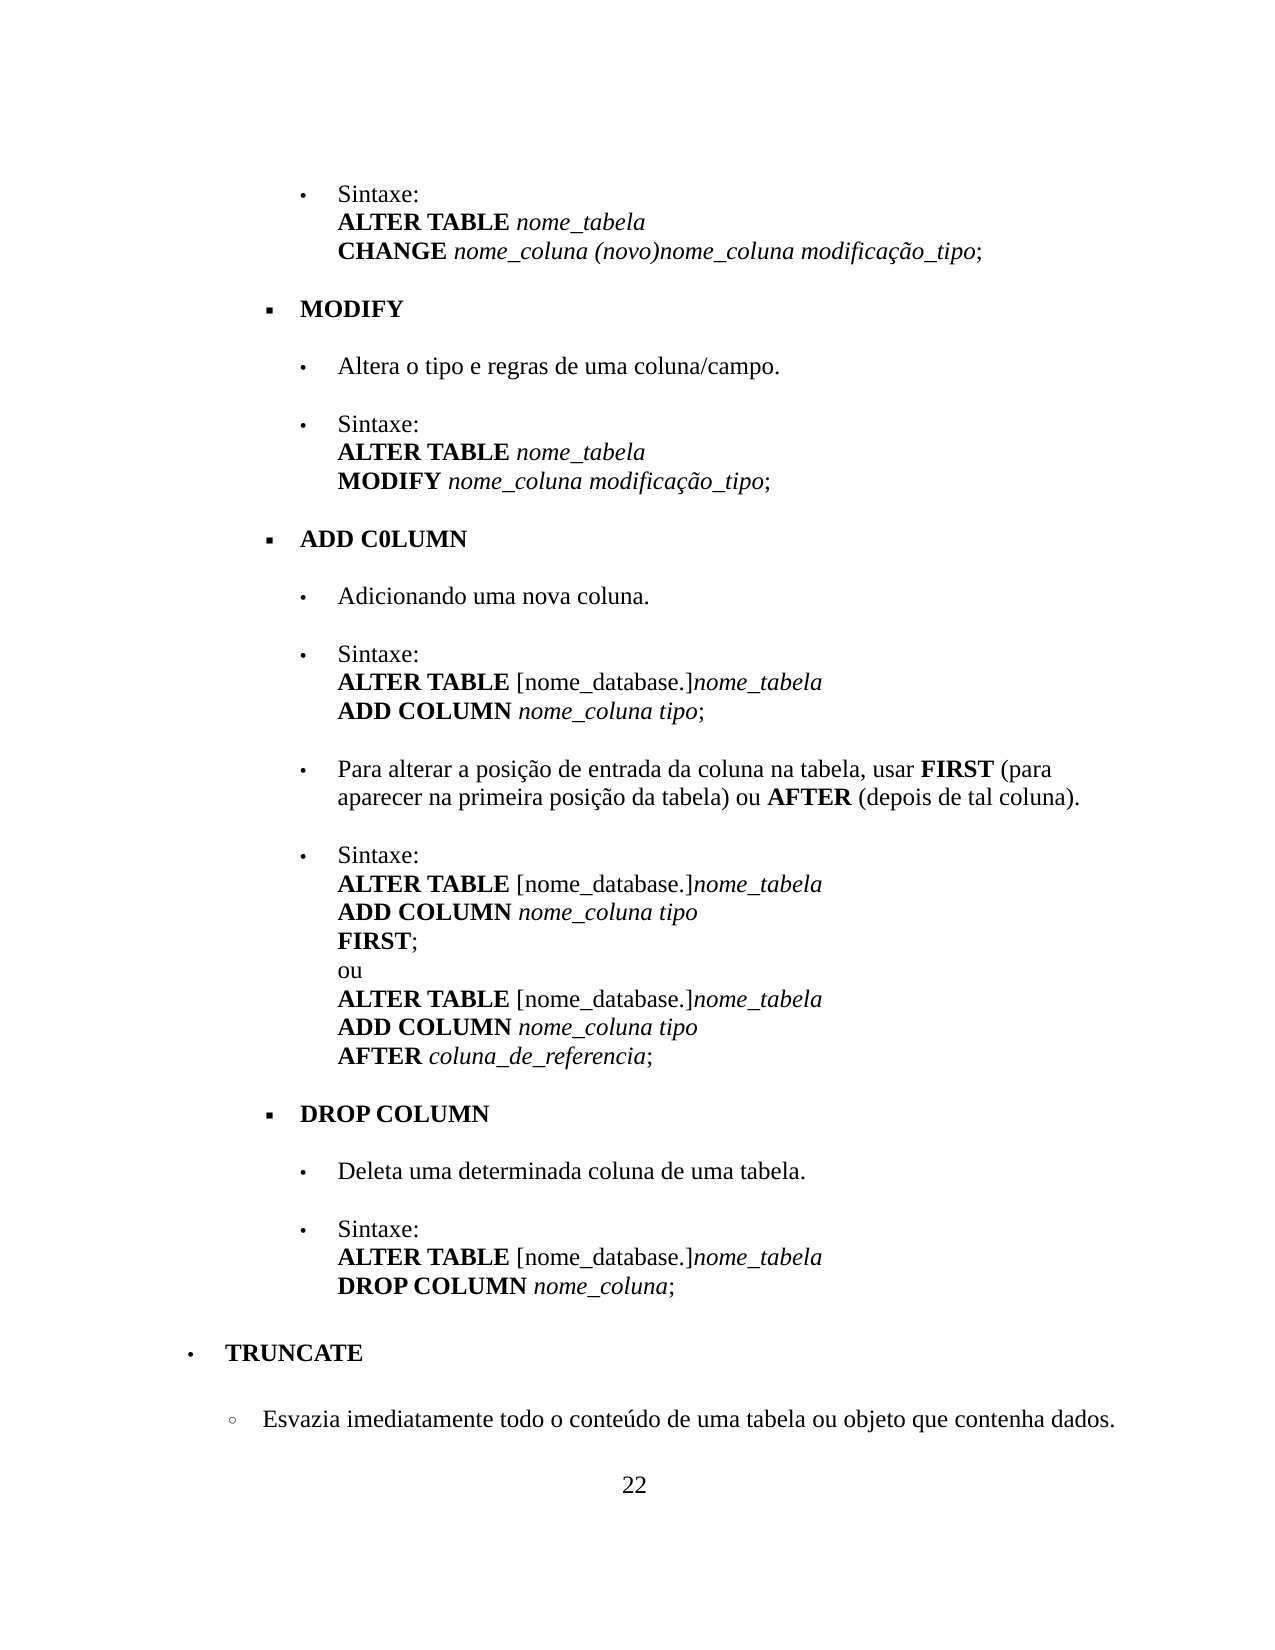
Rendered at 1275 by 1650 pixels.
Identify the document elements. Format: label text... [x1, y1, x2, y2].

list Sintaxe: ALTER TABLE [nome_database.]nome_tabela DROP COLUMN nome_coluna; [300, 1214, 1125, 1329]
list TRUNCATE [187, 1338, 1125, 1395]
list DROP COLUMN [262, 1099, 1125, 1156]
list Sintaxe: ALTER TABLE [nome_database.]nome_tabela ADD COLUMN nome_coluna tipo; [300, 639, 1125, 754]
list ADD C0LUMN [262, 524, 1125, 581]
list Sintaxe: ALTER TABLE nome_tabela CHANGE nome_coluna (novo)nome_coluna modificação_tipo; [300, 179, 1125, 294]
list Adicionando uma nova coluna. [300, 581, 1125, 639]
list Sintaxe: ALTER TABLE [nome_database.]nome_tabela ADD COLUMN nome_coluna tipo FIRST; ou ALTER TABLE [nome_database.]nome_tabela ADD COLUMN nome_coluna tipo AFTER coluna_de_referencia; [300, 840, 1125, 1099]
list Deleta uma determinada coluna de uma tabela. [300, 1156, 1125, 1214]
list MODIFY [262, 294, 1125, 351]
list Para alterar a posição de entrada da coluna na tabela, usar FIRST (para aparecer na primeira posição da tabela) ou AFTER (depois de tal coluna). [300, 754, 1125, 840]
list Esvazia imediatamente todo o conteúdo de uma tabela ou objeto que contenha dados. [225, 1404, 1125, 1433]
list Sintaxe: ALTER TABLE nome_tabela MODIFY nome_coluna modificação_tipo; [300, 409, 1125, 524]
list [300, 150, 1125, 179]
list Altera o tipo e regras de uma coluna/campo. [300, 351, 1125, 409]
